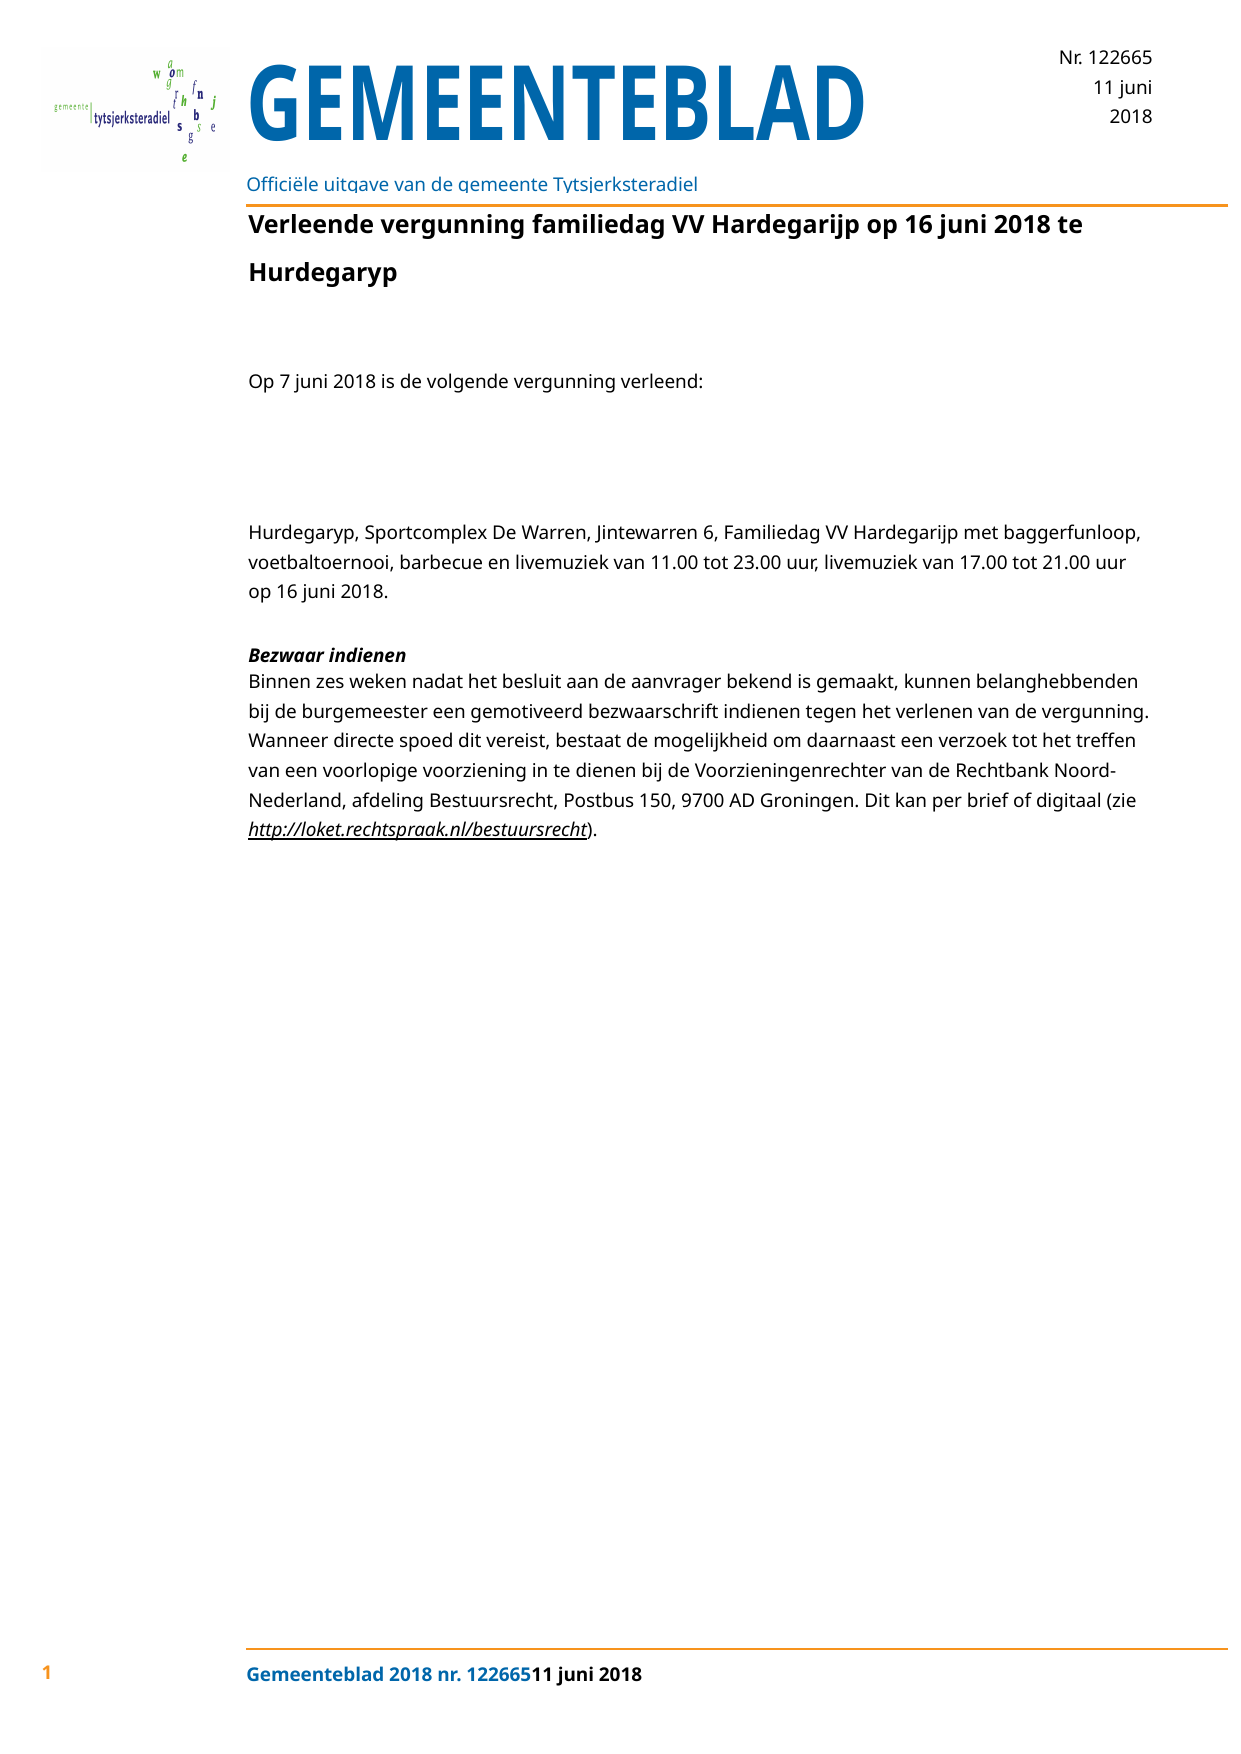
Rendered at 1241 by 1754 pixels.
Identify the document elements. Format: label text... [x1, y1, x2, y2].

text Verleende vergunning familiedag VV Hardegarijp op 16 juni 2018 te Hurdegaryp [248, 207, 1152, 288]
text Hurdegaryp, Sportcomplex De Warren, Jintewarren 6, Familiedag VV Hardegarijp met baggerfunloop, voetbaltoernooi, barbecue en livemuziek van 11.00 tot 23.00 uur, livemuziek van 17.00 tot 21.00 uur op 16 juni 2018. [248, 519, 1152, 604]
picture [41, 47, 231, 172]
text Binnen zes weken nadat het besluit aan de aanvrager bekend is gemaakt, kunnen belanghebbenden bij de burgemeester een gemotiveerd bezwaarschrift indienen tegen het verlenen van de vergunning. Wanneer directe spoed dit vereist, bestaat de mogelijkheid om daarnaast een verzoek tot het treffen van een voorlopige voorziening in te dienen bij de Voorzieningenrechter van de Rechtbank Noord-Nederland, afdeling Bestuursrecht, Postbus 150, 9700 AD Groningen. Dit kan per brief of digitaal (zie http://loket.rechtspraak.nl/bestuursrecht). [248, 668, 1152, 842]
text Bezwaar indienen [248, 643, 1152, 668]
text Op 7 juni 2018 is de volgende vergunning verleend: [248, 368, 1152, 394]
